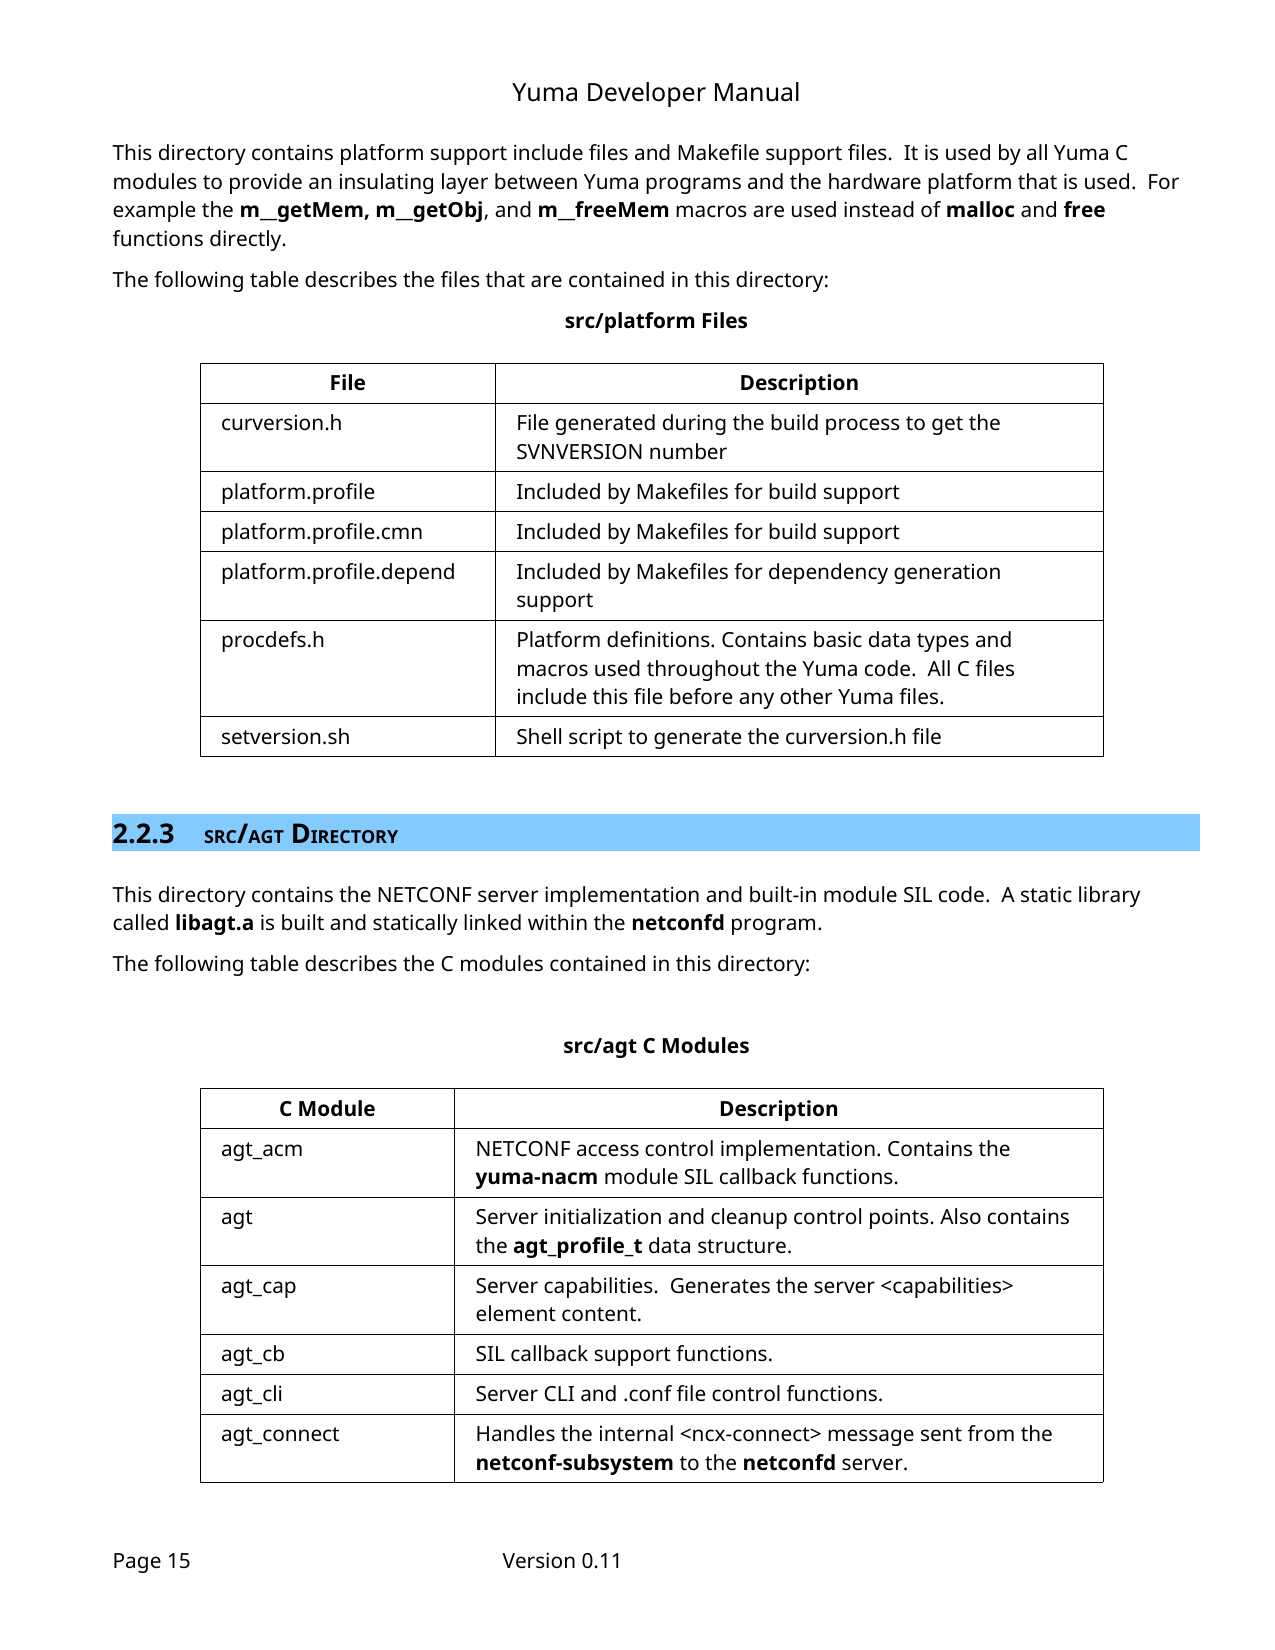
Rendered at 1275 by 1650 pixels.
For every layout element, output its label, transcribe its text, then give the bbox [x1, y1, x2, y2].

table_cell File generated during the build process to get the SVNVERSION number [496, 404, 1103, 471]
subtitle src/agt C Modules [127, 1031, 1185, 1060]
table_cell Platform definitions. Contains basic data types and macros used throughout the Yuma code. All C files include this file before any other Yuma files. [496, 621, 1103, 716]
table_cell Included by Makefiles for build support [496, 512, 1103, 551]
text This directory contains platform support include files and Makefile support files. It is used by all Yuma C modules to provide an insulating layer between Yuma programs and the hardware platform that is used. For example the m__getMem, m__getObj, and m__freeMem macros are used instead of malloc and free functions directly. [112, 138, 1200, 252]
table_cell agt_acm [201, 1129, 454, 1197]
table_cell agt_cli [201, 1375, 454, 1413]
table_cell agt [201, 1198, 454, 1265]
text The following table describes the C modules contained in this directory: [112, 949, 1200, 978]
table_cell setversion.sh [201, 717, 495, 756]
table_header Description [455, 1089, 1103, 1128]
table_header C Module [201, 1089, 454, 1128]
table_cell Server capabilities. Generates the server <capabilities> element content. [455, 1266, 1103, 1333]
table_cell Server initialization and cleanup control points. Also contains the agt_profile_t data structure. [455, 1198, 1103, 1265]
table_cell NETCONF access control implementation. Contains the yuma-nacm module SIL callback functions. [455, 1129, 1103, 1197]
table_cell agt_connect [201, 1415, 454, 1482]
table_cell platform.profile.depend [201, 552, 495, 619]
table_cell Included by Makefiles for dependency generation support [496, 552, 1103, 619]
table_cell curversion.h [201, 404, 495, 471]
table_cell Handles the internal <ncx-connect> message sent from the netconf-subsystem to the netconfd server. [455, 1415, 1103, 1482]
table_header Description [496, 364, 1103, 403]
table_cell agt_cap [201, 1266, 454, 1333]
table_cell agt_cb [201, 1335, 454, 1373]
subtitle src/platform Files [127, 306, 1185, 334]
table_cell SIL callback support functions. [455, 1335, 1103, 1373]
table_cell Included by Makefiles for build support [496, 472, 1103, 511]
text The following table describes the files that are contained in this directory: [112, 265, 1200, 293]
subtitle src/agt Directory [112, 814, 1200, 851]
table_cell platform.profile [201, 472, 495, 511]
text This directory contains the NETCONF server implementation and built-in module SIL code. A static library called libagt.a is built and statically linked within the netconfd program. [112, 880, 1200, 937]
table_cell Server CLI and .conf file control functions. [455, 1375, 1103, 1413]
table_cell platform.profile.cmn [201, 512, 495, 551]
table_cell procdefs.h [201, 621, 495, 716]
table_header File [201, 364, 495, 403]
table_cell Shell script to generate the curversion.h file [496, 717, 1103, 756]
